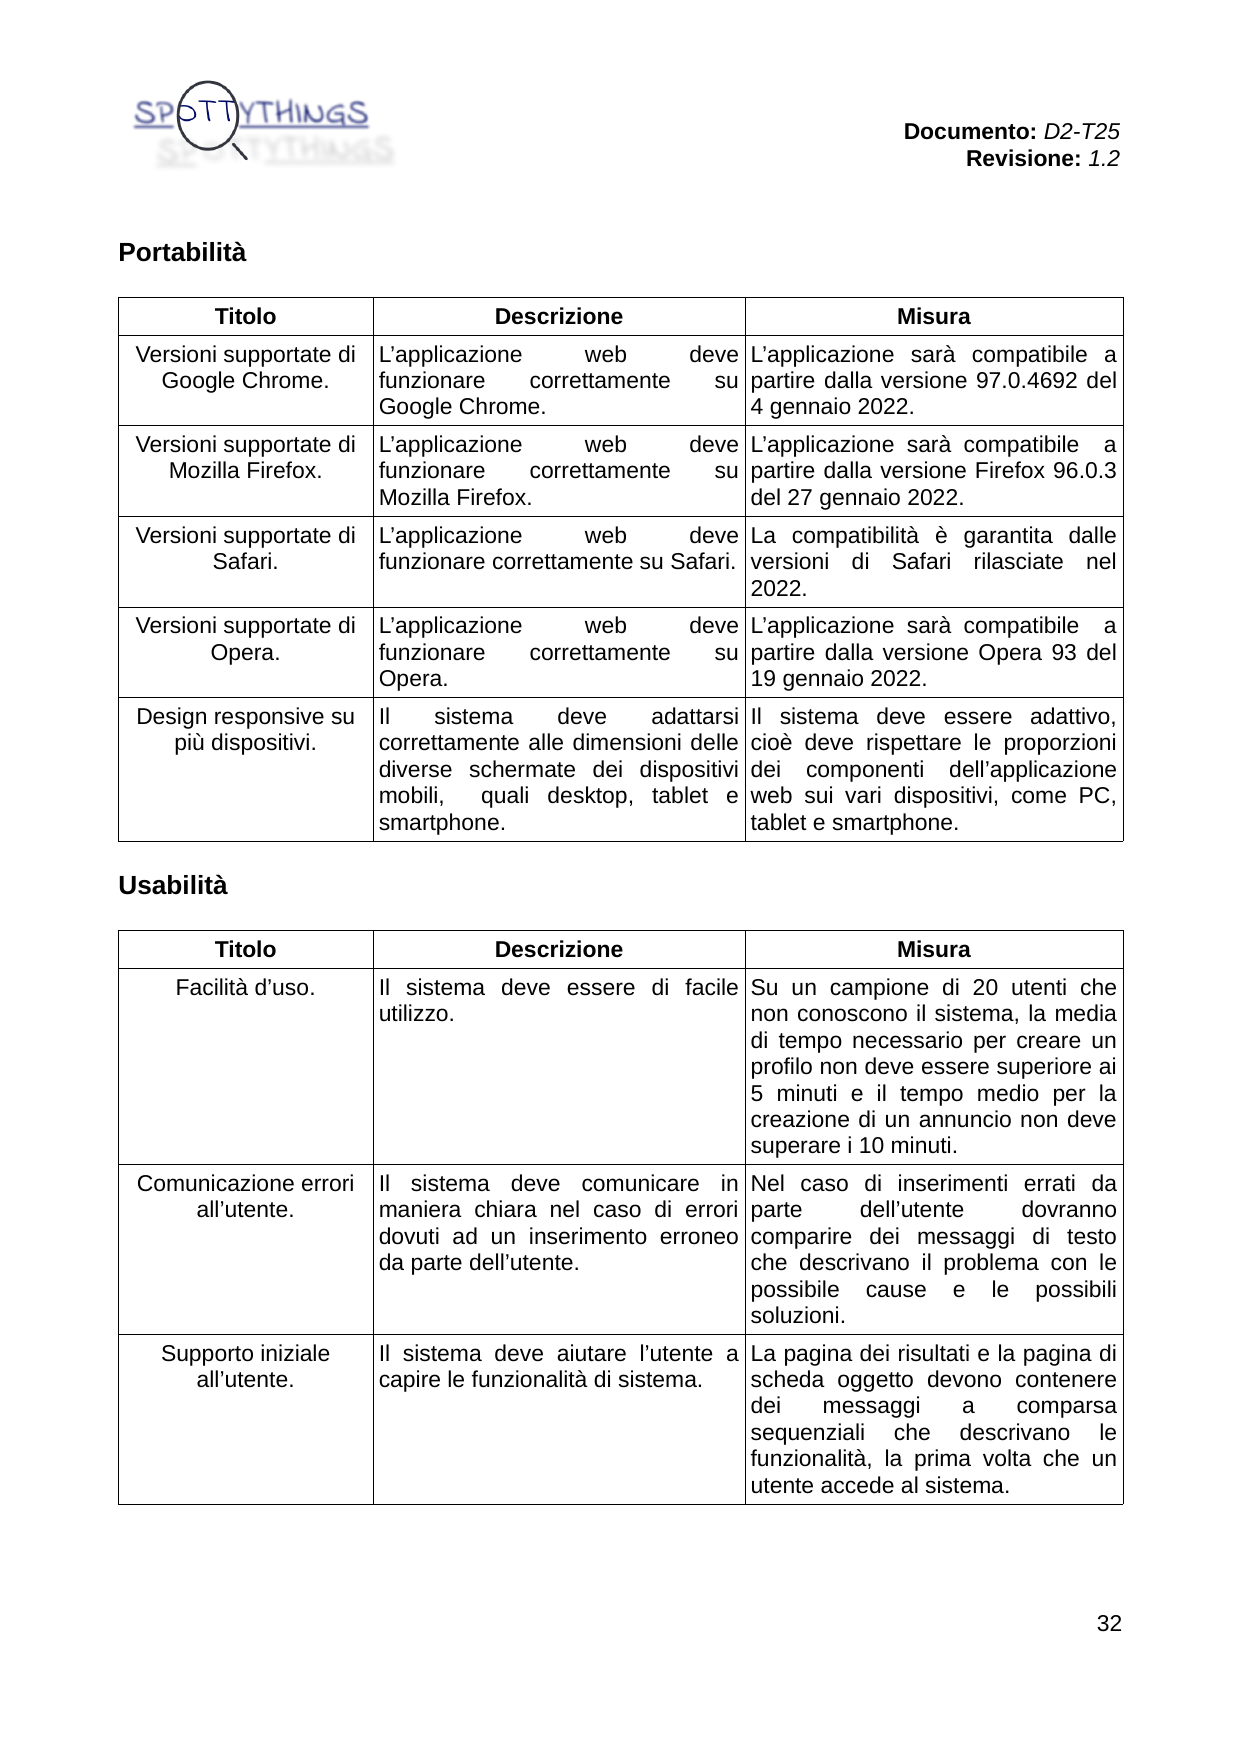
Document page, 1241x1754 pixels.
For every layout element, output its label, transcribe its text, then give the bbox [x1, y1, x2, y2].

table_cell Nel caso di inserimenti errati da parte dell’utente dovranno comparire dei messaggi di testo che descrivano il problema con le possibile cause e le possibili soluzioni. [746, 1165, 1123, 1334]
table_cell Versioni supportate di Opera. [119, 608, 373, 697]
picture [123, 73, 399, 187]
table_cell La compatibilità è garantita dalle versioni di Safari rilasciate nel 2022. [746, 517, 1123, 607]
table_cell Supporto iniziale all’utente. [119, 1335, 373, 1504]
table_cell L’applicazione sarà compatibile a partire dalla versione Opera 93 del 19 gennaio 2022. [746, 608, 1123, 697]
table_cell Il sistema deve essere di facile utilizzo. [374, 969, 745, 1164]
table_cell Comunicazione errori all’utente. [119, 1165, 373, 1334]
table_cell L’applicazione sarà compatibile a partire dalla versione 97.0.4692 del 4 gennaio 2022. [746, 336, 1123, 425]
table_header Misura [746, 298, 1123, 335]
table_cell Il sistema deve comunicare in maniera chiara nel caso di errori dovuti ad un inserimento erroneo da parte dell’utente. [374, 1165, 745, 1334]
table_cell Versioni supportate di Google Chrome. [119, 336, 373, 425]
table_cell Design responsive su più dispositivi. [119, 698, 373, 841]
table_cell Il sistema deve aiutare l’utente a capire le funzionalità di sistema. [374, 1335, 745, 1504]
table_cell L’applicazione web deve funzionare correttamente su Opera. [374, 608, 745, 697]
table_cell L’applicazione web deve funzionare correttamente su Google Chrome. [374, 336, 745, 425]
table_header Descrizione [374, 298, 745, 335]
table_cell L’applicazione web deve funzionare correttamente su Safari. [374, 517, 745, 607]
table_header Misura [746, 931, 1123, 968]
table_cell Versioni supportate di Safari. [119, 517, 373, 607]
subtitle Usabilità [118, 870, 1122, 900]
table_cell Il sistema deve adattarsi correttamente alle dimensioni delle diverse schermate dei dispositivi mobili, quali desktop, tablet e smartphone. [374, 698, 745, 841]
table_header Titolo [119, 931, 373, 968]
table_cell Facilità d’uso. [119, 969, 373, 1164]
subtitle Portabilità [118, 236, 1122, 267]
table_header Descrizione [374, 931, 745, 968]
table_cell Il sistema deve essere adattivo, cioè deve rispettare le proporzioni dei componenti dell’applicazione web sui vari dispositivi, come PC, tablet e smartphone. [746, 698, 1123, 841]
table_cell Su un campione di 20 utenti che non conoscono il sistema, la media di tempo necessario per creare un profilo non deve essere superiore ai 5 minuti e il tempo medio per la creazione di un annuncio non deve superare i 10 minuti. [746, 969, 1123, 1164]
table_header Titolo [119, 298, 373, 335]
table_cell L’applicazione sarà compatibile a partire dalla versione Firefox 96.0.3 del 27 gennaio 2022. [746, 426, 1123, 516]
table_cell Versioni supportate di Mozilla Firefox. [119, 426, 373, 516]
table_cell La pagina dei risultati e la pagina di scheda oggetto devono contenere dei messaggi a comparsa sequenziali che descrivano le funzionalità, la prima volta che un utente accede al sistema. [746, 1335, 1123, 1504]
table_cell L’applicazione web deve funzionare correttamente su Mozilla Firefox. [374, 426, 745, 516]
